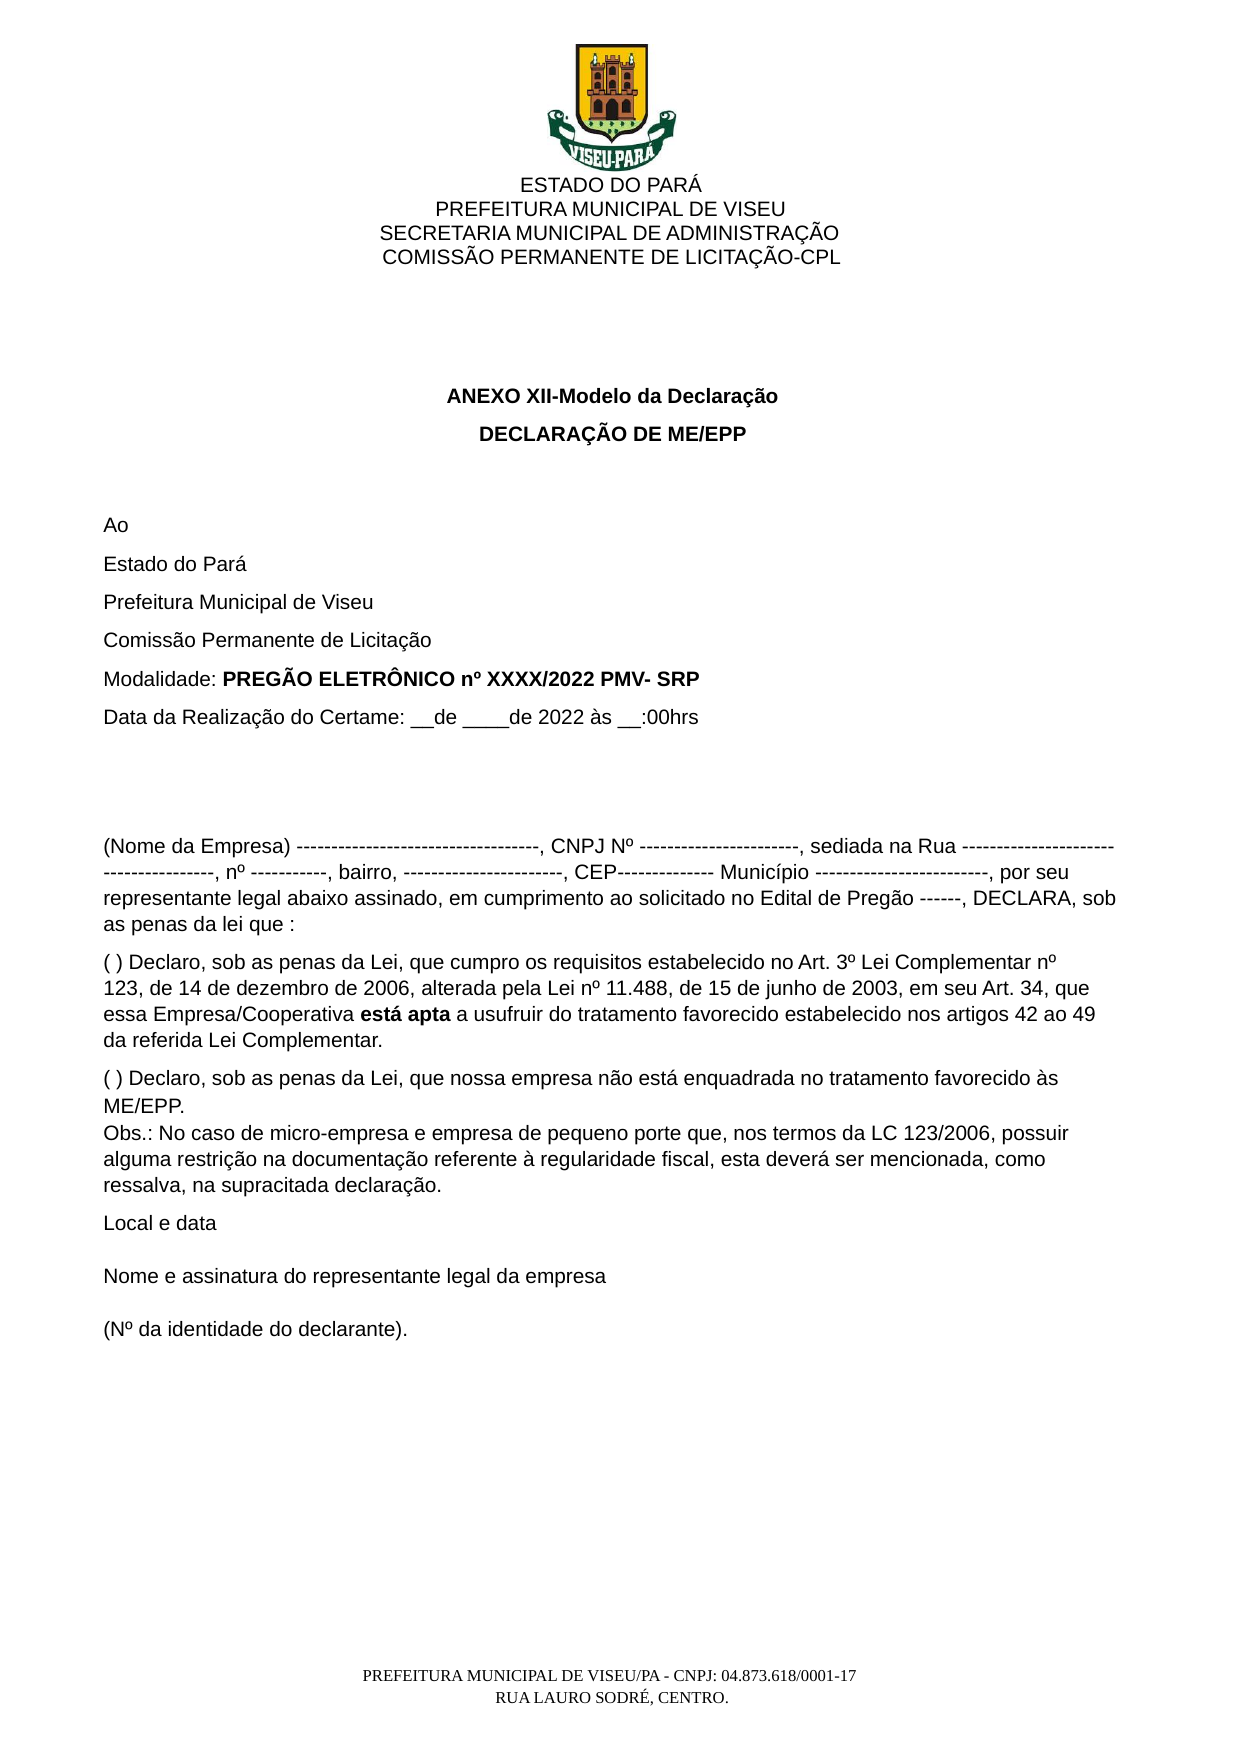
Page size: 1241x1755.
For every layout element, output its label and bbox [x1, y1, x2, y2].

picture [547, 44, 677, 172]
